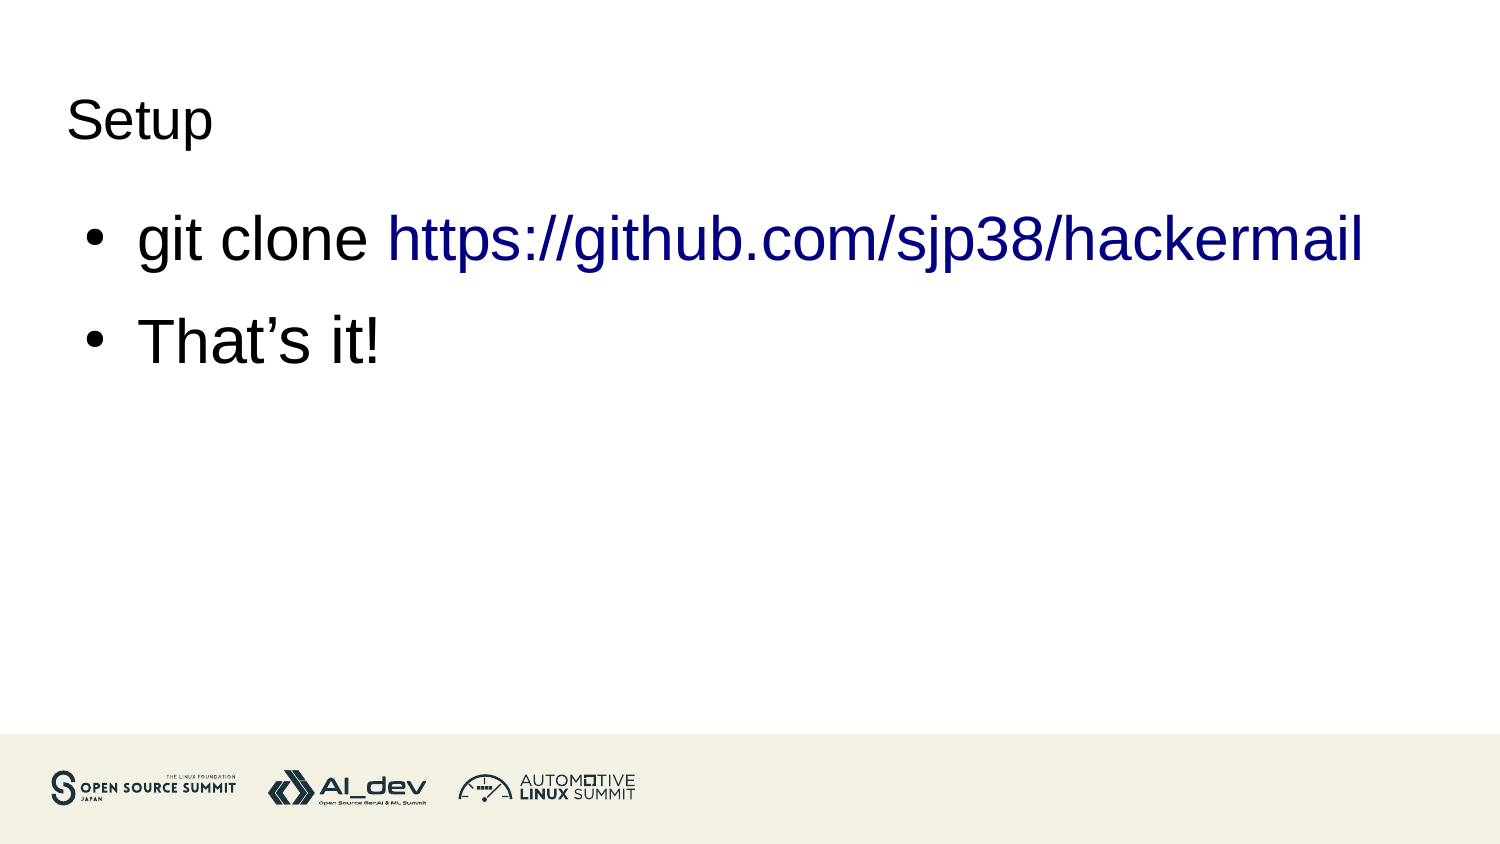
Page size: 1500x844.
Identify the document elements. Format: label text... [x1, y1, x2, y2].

list git clone https://github.com/sjp38/hackermail That’s it! [51, 189, 1449, 734]
title Setup [51, 72, 1449, 167]
